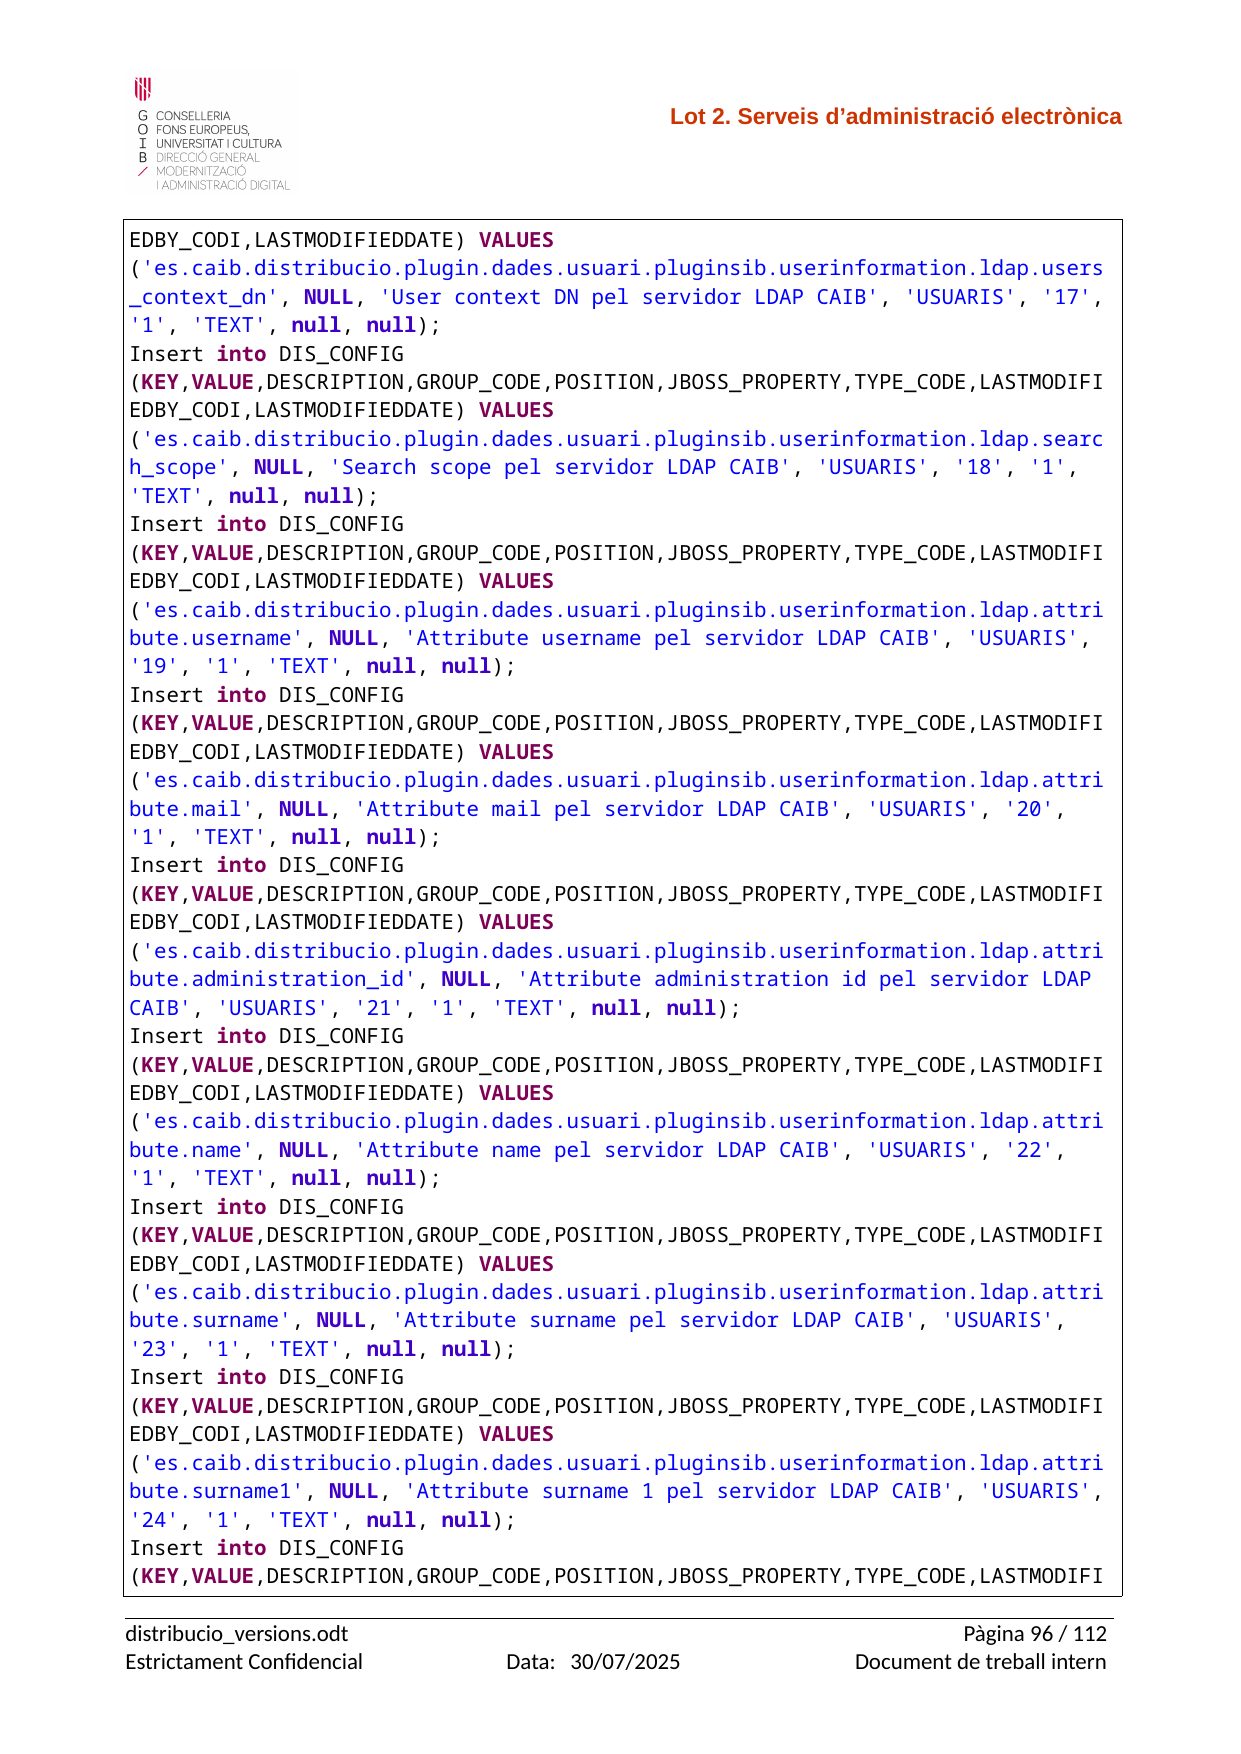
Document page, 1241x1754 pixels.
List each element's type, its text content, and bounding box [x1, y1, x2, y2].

picture [126, 70, 299, 197]
table_header EDBY_CODI,LASTMODIFIEDDATE) VALUES ('es.caib.distribucio.plugin.dades.usuari.pluginsib.userinformation.ldap.users_context_dn', NULL, 'User context DN pel servidor LDAP CAIB', 'USUARIS', '17', '1', 'TEXT', null, null); Insert into DIS_CONFIG (KEY,VALUE,DESCRIPTION,GROUP_CODE,POSITION,JBOSS_PROPERTY,TYPE_CODE,LASTMODIFIEDBY_CODI,LASTMODIFIEDDATE) VALUES ('es.caib.distribucio.plugin.dades.usuari.pluginsib.userinformation.ldap.search_scope', NULL, 'Search scope pel servidor LDAP CAIB', 'USUARIS', '18', '1', 'TEXT', null, null); Insert into DIS_CONFIG (KEY,VALUE,DESCRIPTION,GROUP_CODE,POSITION,JBOSS_PROPERTY,TYPE_CODE,LASTMODIFIEDBY_CODI,LASTMODIFIEDDATE) VALUES ('es.caib.distribucio.plugin.dades.usuari.pluginsib.userinformation.ldap.attribute.username', NULL, 'Attribute username pel servidor LDAP CAIB', 'USUARIS', '19', '1', 'TEXT', null, null); Insert into DIS_CONFIG (KEY,VALUE,DESCRIPTION,GROUP_CODE,POSITION,JBOSS_PROPERTY,TYPE_CODE,LASTMODIFIEDBY_CODI,LASTMODIFIEDDATE) VALUES ('es.caib.distribucio.plugin.dades.usuari.pluginsib.userinformation.ldap.attribute.mail', NULL, 'Attribute mail pel servidor LDAP CAIB', 'USUARIS', '20', '1', 'TEXT', null, null); Insert into DIS_CONFIG (KEY,VALUE,DESCRIPTION,GROUP_CODE,POSITION,JBOSS_PROPERTY,TYPE_CODE,LASTMODIFIEDBY_CODI,LASTMODIFIEDDATE) VALUES ('es.caib.distribucio.plugin.dades.usuari.pluginsib.userinformation.ldap.attribute.administration_id', NULL, 'Attribute administration id pel servidor LDAP CAIB', 'USUARIS', '21', '1', 'TEXT', null, null); Insert into DIS_CONFIG (KEY,VALUE,DESCRIPTION,GROUP_CODE,POSITION,JBOSS_PROPERTY,TYPE_CODE,LASTMODIFIEDBY_CODI,LASTMODIFIEDDATE) VALUES ('es.caib.distribucio.plugin.dades.usuari.pluginsib.userinformation.ldap.attribute.name', NULL, 'Attribute name pel servidor LDAP CAIB', 'USUARIS', '22', '1', 'TEXT', null, null); Insert into DIS_CONFIG (KEY,VALUE,DESCRIPTION,GROUP_CODE,POSITION,JBOSS_PROPERTY,TYPE_CODE,LASTMODIFIEDBY_CODI,LASTMODIFIEDDATE) VALUES ('es.caib.distribucio.plugin.dades.usuari.pluginsib.userinformation.ldap.attribute.surname', NULL, 'Attribute surname pel servidor LDAP CAIB', 'USUARIS', '23', '1', 'TEXT', null, null); Insert into DIS_CONFIG (KEY,VALUE,DESCRIPTION,GROUP_CODE,POSITION,JBOSS_PROPERTY,TYPE_CODE,LASTMODIFIEDBY_CODI,LASTMODIFIEDDATE) VALUES ('es.caib.distribucio.plugin.dades.usuari.pluginsib.userinformation.ldap.attribute.surname1', NULL, 'Attribute surname 1 pel servidor LDAP CAIB', 'USUARIS', '24', '1', 'TEXT', null, null); Insert into DIS_CONFIG (KEY,VALUE,DESCRIPTION,GROUP_CODE,POSITION,JBOSS_PROPERTY,TYPE_CODE,LASTMODIFI [124, 220, 1122, 1596]
